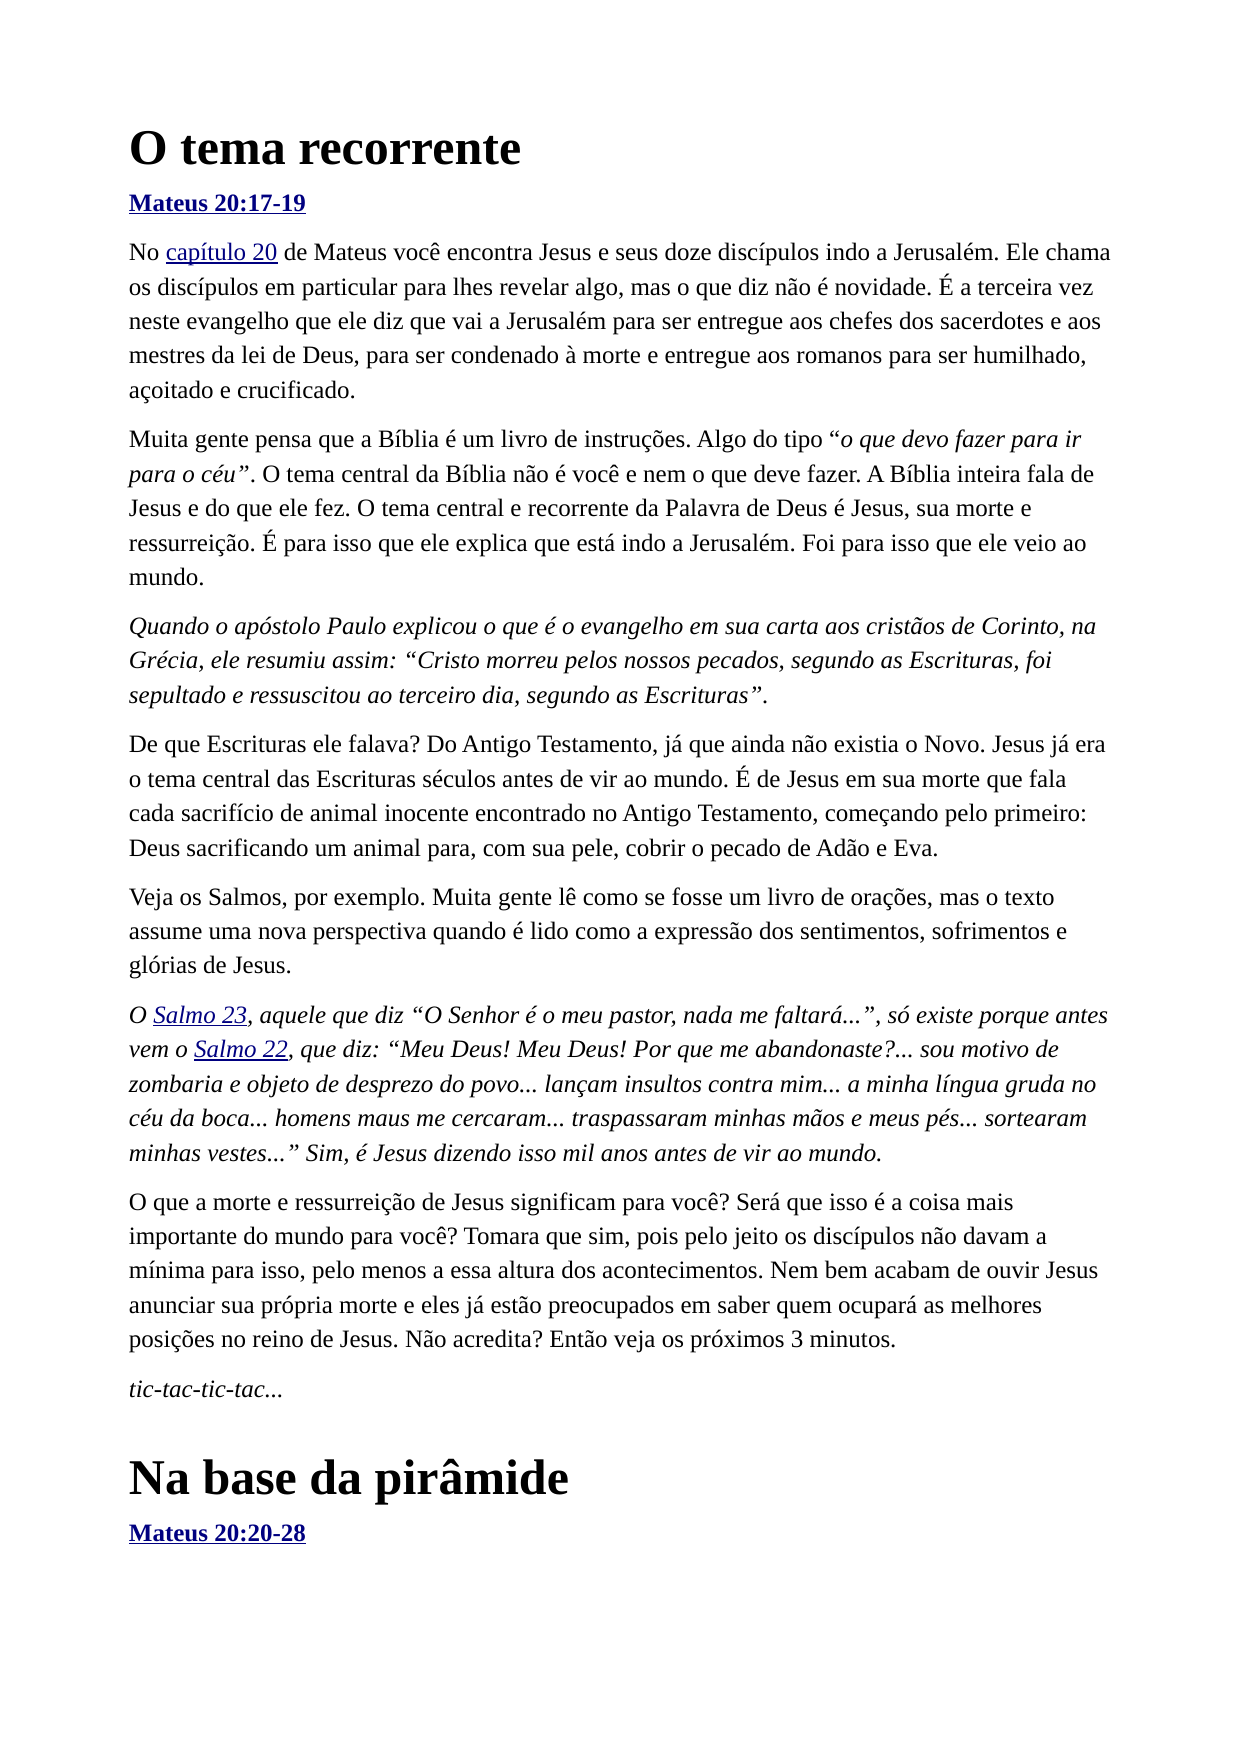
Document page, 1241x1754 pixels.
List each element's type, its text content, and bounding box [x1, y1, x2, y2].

text tic-tac-tic-tac... [129, 1374, 1111, 1402]
subtitle O tema recorrente [129, 118, 1111, 176]
text No capítulo 20 de Mateus você encontra Jesus e seus doze discípulos indo a Jerusalém. Ele chama os discípulos em particular para lhes revelar algo, mas o que diz não é novidade. É a terceira vez neste evangelho que ele diz que vai a Jerusalém para ser entregue aos chefes dos sacerdotes e aos mestres da lei de Deus, para ser condenado à morte e entregue aos romanos para ser humilhado, açoitado e crucificado. [129, 237, 1111, 404]
text Muita gente pensa que a Bíblia é um livro de instruções. Algo do tipo “o que devo fazer para ir para o céu”. O tema central da Bíblia não é você e nem o que deve fazer. A Bíblia inteira fala de Jesus e do que ele fez. O tema central e recorrente da Palavra de Deus é Jesus, sua morte e ressurreição. É para isso que ele explica que está indo a Jerusalém. Foi para isso que ele veio ao mundo. [129, 424, 1111, 591]
text Mateus 20:17-19 [129, 188, 1111, 217]
text Quando o apóstolo Paulo explicou o que é o evangelho em sua carta aos cristãos de Corinto, na Grécia, ele resumiu assim: “Cristo morreu pelos nossos pecados, segundo as Escrituras, foi sepultado e ressuscitou ao terceiro dia, segundo as Escrituras”. [129, 611, 1111, 709]
text De que Escrituras ele falava? Do Antigo Testamento, já que ainda não existia o Novo. Jesus já era o tema central das Escrituras séculos antes de vir ao mundo. É de Jesus em sua morte que fala cada sacrifício de animal inocente encontrado no Antigo Testamento, começando pelo primeiro: Deus sacrificando um animal para, com sua pele, cobrir o pecado de Adão e Eva. [129, 729, 1111, 861]
subtitle Na base da pirâmide [129, 1448, 1111, 1505]
text O Salmo 23, aquele que diz “O Senhor é o meu pastor, nada me faltará...”, só existe porque antes vem o Salmo 22, que diz: “Meu Deus! Meu Deus! Por que me abandonaste?... sou motivo de zombaria e objeto de desprezo do povo... lançam insultos contra mim... a minha língua gruda no céu da boca... homens maus me cercaram... traspassaram minhas mãos e meus pés... sortearam minhas vestes...” Sim, é Jesus dizendo isso mil anos antes de vir ao mundo. [129, 1000, 1111, 1166]
text Veja os Salmos, por exemplo. Muita gente lê como se fosse um livro de orações, mas o texto assume uma nova perspectiva quando é lido como a expressão dos sentimentos, sofrimentos e glórias de Jesus. [129, 882, 1111, 979]
text Mateus 20:20-28 [129, 1518, 1111, 1546]
text O que a morte e ressurreição de Jesus significam para você? Será que isso é a coisa mais importante do mundo para você? Tomara que sim, pois pelo jeito os discípulos não davam a mínima para isso, pelo menos a essa altura dos acontecimentos. Nem bem acabam de ouvir Jesus anunciar sua própria morte e eles já estão preocupados em saber quem ocupará as melhores posições no reino de Jesus. Não acredita? Então veja os próximos 3 minutos. [129, 1187, 1111, 1353]
